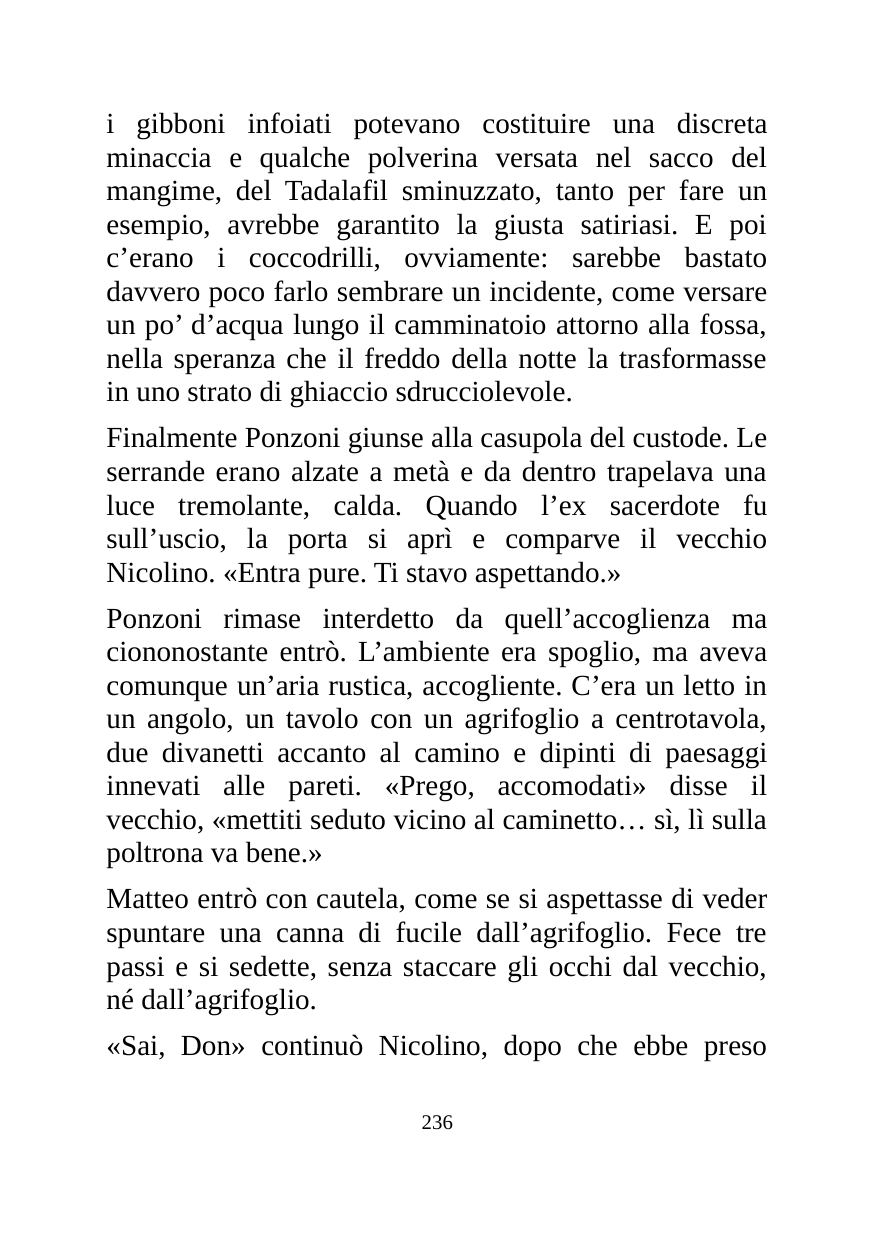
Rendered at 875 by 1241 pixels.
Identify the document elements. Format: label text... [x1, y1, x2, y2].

text Finalmente Ponzoni giunse alla casupola del custode. Le serrande erano alzate a metà e da dentro trapelava una luce tremolante, calda. Quando l’ex sacerdote fu sull’uscio, la porta si aprì e comparve il vecchio Nicolino. «Entra pure. Ti stavo aspettando.» [106, 421, 768, 588]
text i gibboni infoiati potevano costituire una discreta minaccia e qualche polverina versata nel sacco del mangime, del Tadalafil sminuzzato, tanto per fare un esempio, avrebbe garantito la giusta satiriasi. E poi c’erano i coccodrilli, ovviamente: sarebbe bastato davvero poco farlo sembrare un incidente, come versare un po’ d’acqua lungo il camminatoio attorno alla fossa, nella speranza che il freddo della notte la trasformasse in uno strato di ghiaccio sdrucciolevole. [106, 106, 768, 408]
text Matteo entrò con cautela, come se si aspettasse di veder spuntare una canna di fucile dall’agrifoglio. Fece tre passi e si sedette, senza staccare gli occhi dal vecchio, né dall’agrifoglio. [106, 882, 768, 1016]
text Ponzoni rimase interdetto da quell’accoglienza ma ciononostante entrò. L’ambiente era spoglio, ma aveva comunque un’aria rustica, accogliente. C’era un letto in un angolo, un tavolo con un agrifoglio a centrotavola, due divanetti accanto al camino e dipinti di paesaggi innevati alle pareti. «Prego, accomodati» disse il vecchio, «mettiti seduto vicino al caminetto… sì, lì sulla poltrona va bene.» [106, 601, 768, 869]
text «Sai, Don» continuò Nicolino, dopo che ebbe preso [106, 1028, 768, 1062]
